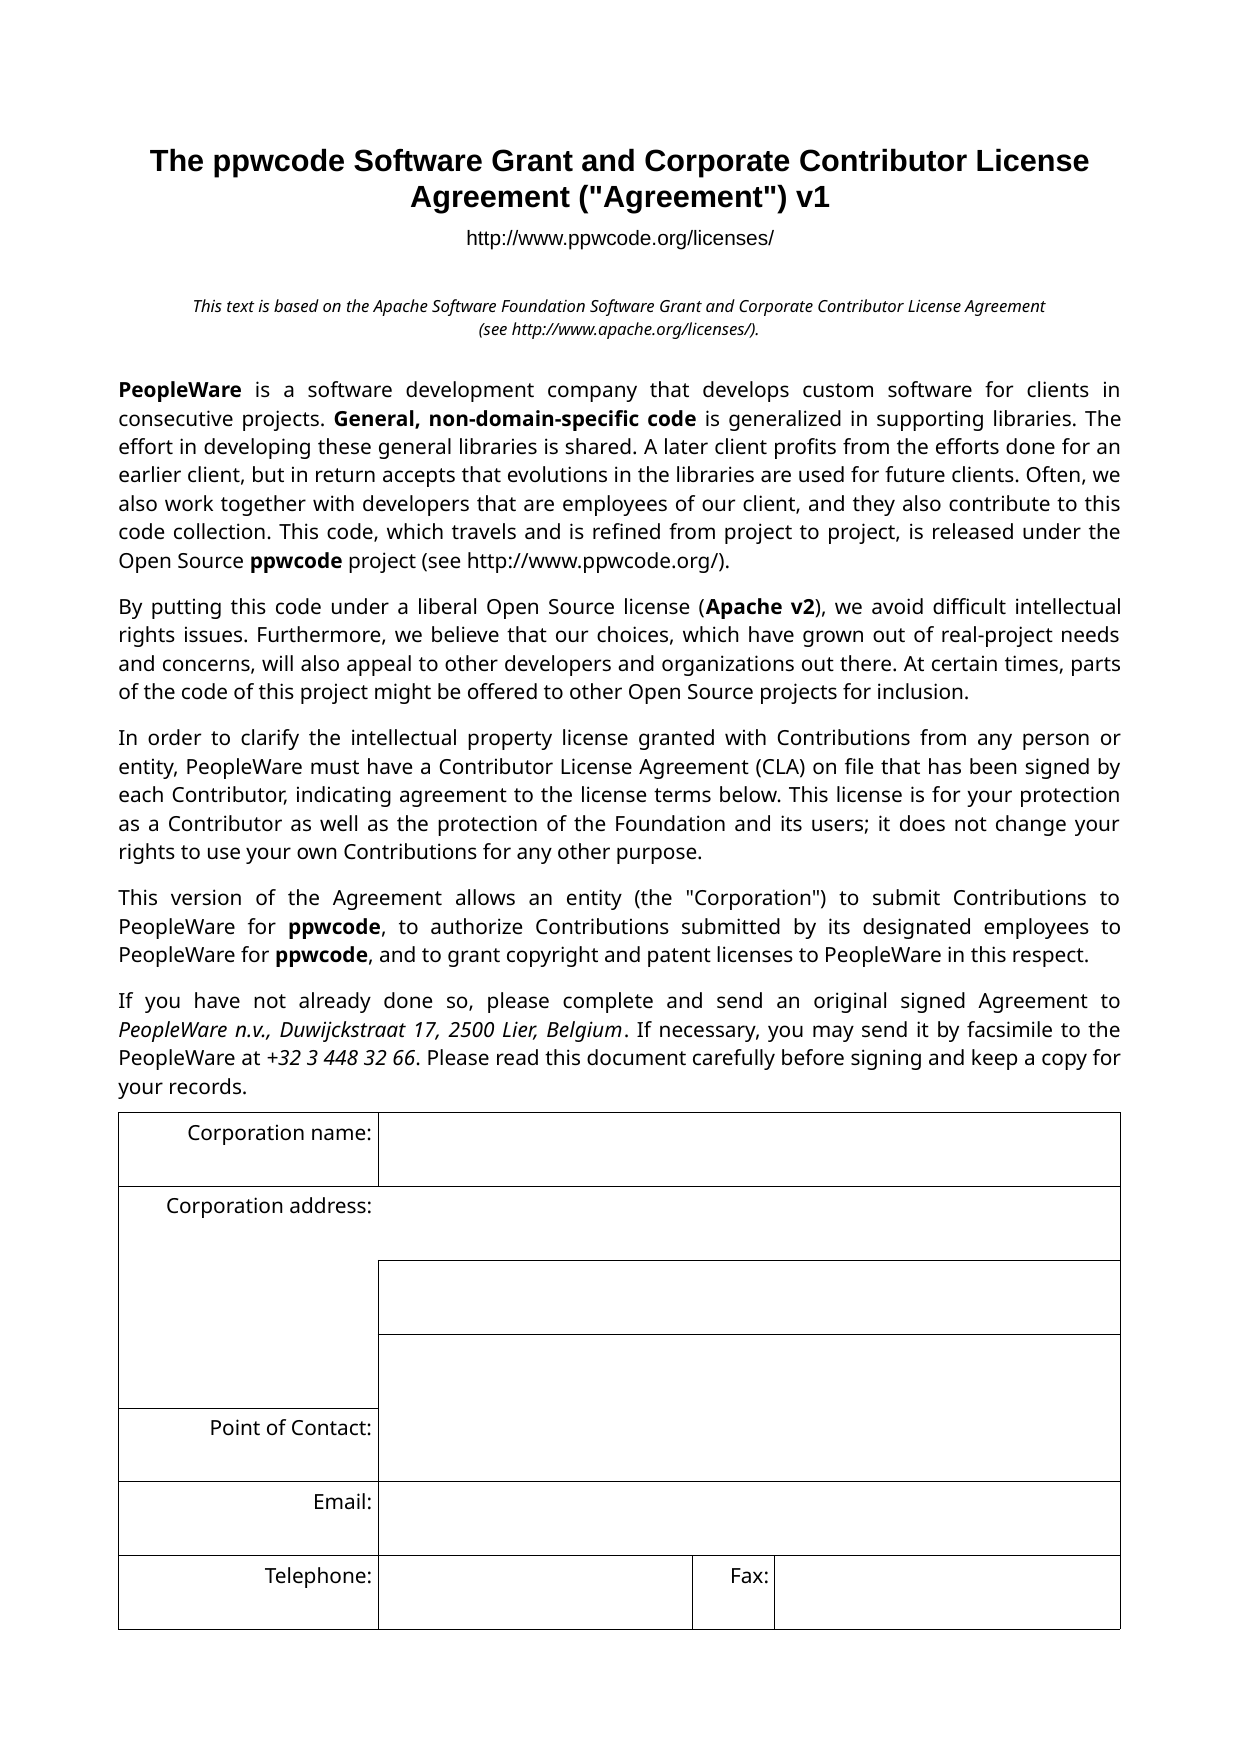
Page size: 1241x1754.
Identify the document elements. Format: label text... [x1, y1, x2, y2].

text In order to clarify the intellectual property license granted with Contributions from any person or entity, PeopleWare must have a Contributor License Agreement (CLA) on file that has been signed by each Contributor, indicating agreement to the license terms below. This license is for your protection as a Contributor as well as the protection of the Foundation and its users; it does not change your rights to use your own Contributions for any other purpose. [118, 723, 1122, 866]
table_cell [379, 1408, 1120, 1481]
table_cell [379, 1482, 1120, 1555]
table_cell Fax: [693, 1556, 774, 1629]
text This text is based on the Apache Software Foundation Software Grant and Corporate Contributor License Agreement (see http://www.apache.org/licenses/). [177, 294, 1063, 340]
table_header [379, 1113, 1120, 1186]
table_cell Email: [119, 1482, 378, 1555]
table_cell Telephone: [119, 1556, 378, 1629]
table_cell [379, 1261, 1120, 1333]
table_header Corporation name: [119, 1113, 378, 1186]
text PeopleWare is a software development company that develops custom software for clients in consecutive projects. General, non-domain-specific code is generalized in supporting libraries. The effort in developing these general libraries is shared. A later client profits from the efforts done for an earlier client, but in return accepts that evolutions in the libraries are used for future clients. Often, we also work together with developers that are employees of our client, and they also contribute to this code collection. This code, which travels and is refined from project to project, is released under the Open Source ppwcode project (see http://www.ppwcode.org/). [118, 375, 1122, 574]
table_cell Corporation address: [119, 1187, 378, 1407]
table_cell Point of Contact: [119, 1409, 378, 1481]
table_cell [379, 1556, 692, 1629]
text If you have not already done so, please complete and send an original signed Agreement to PeopleWare n.v., Duwijckstraat 17, 2500 Lier, Belgium. If necessary, you may send it by facsimile to the PeopleWare at +32 3 448 32 66. Please read this document carefully before signing and keep a copy for your records. [118, 986, 1122, 1100]
subtitle The ppwcode Software Grant and Corporate Contributor License Agreement ("Agreement") v1 [118, 143, 1122, 214]
table_header [378, 1187, 1120, 1260]
text By putting this code under a liberal Open Source license (Apache v2), we avoid difficult intellectual rights issues. Furthermore, we believe that our choices, which have grown out of real-project needs and concerns, will also appeal to other developers and organizations out there. At certain times, parts of the code of this project might be offered to other Open Source projects for inclusion. [118, 592, 1122, 706]
subtitle http://www.ppwcode.org/licenses/ [118, 226, 1122, 250]
table_cell [379, 1335, 1120, 1407]
text This version of the Agreement allows an entity (the "Corporation") to submit Contributions to PeopleWare for ppwcode, to authorize Contributions submitted by its designated employees to PeopleWare for ppwcode, and to grant copyright and patent licenses to PeopleWare in this respect. [118, 883, 1122, 969]
table_cell [775, 1556, 1120, 1629]
